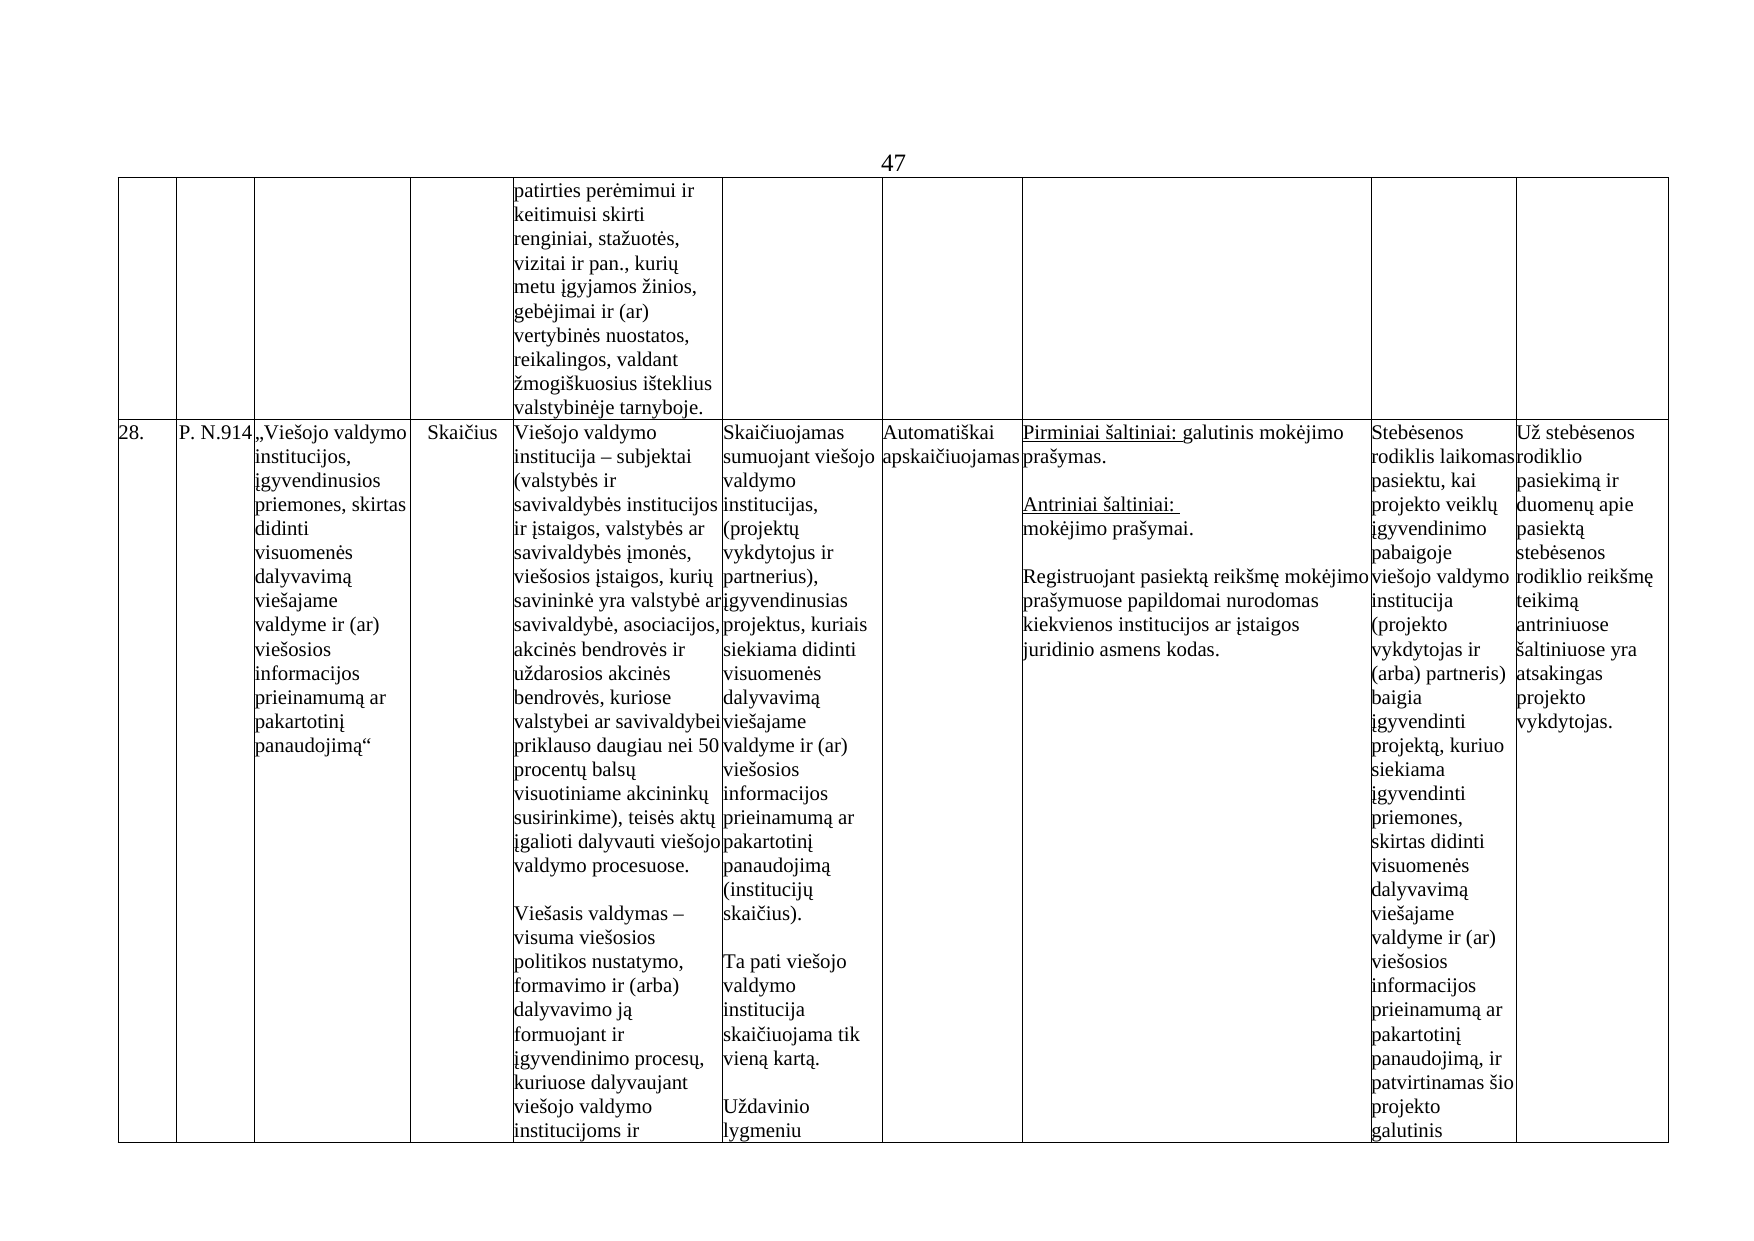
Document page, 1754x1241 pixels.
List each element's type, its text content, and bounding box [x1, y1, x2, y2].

table_cell Už stebėsenos rodiklio pasiekimą ir duomenų apie pasiektą stebėsenos rodiklio reikšmę teikimą antriniuose šaltiniuose yra atsakingas projekto vykdytojas. [1517, 420, 1668, 1142]
table_cell Automatiškai apskaičiuojamas [883, 420, 1022, 1142]
table_cell Viešojo valdymo institucija – subjektai (valstybės ir savivaldybės institucijos ir įstaigos, valstybės ar savivaldybės įmonės, viešosios įstaigos, kurių savininkė yra valstybė ar savivaldybė, asociacijos, akcinės bendrovės ir uždarosios akcinės bendrovės, kuriose valstybei ar savivaldybei priklauso daugiau nei 50 procentų balsų visuotiniame akcininkų susirinkime), teisės aktų įgalioti dalyvauti viešojo valdymo procesuose. Viešasis valdymas – visuma viešosios politikos nustatymo, formavimo ir (arba) dalyvavimo ją formuojant ir įgyvendinimo procesų, kuriuose dalyvaujant viešojo valdymo institucijoms ir [514, 420, 722, 1142]
table_cell [119, 178, 176, 419]
table_cell [1023, 178, 1371, 419]
table_cell [883, 178, 1022, 419]
table_cell [1517, 178, 1668, 419]
table_cell 28. [119, 420, 176, 1142]
table_cell Stebėsenos rodiklis laikomas pasiektu, kai projekto veiklų įgyvendinimo pabaigoje viešojo valdymo institucija (projekto vykdytojas ir (arba) partneris) baigia įgyvendinti projektą, kuriuo siekiama įgyvendinti priemones, skirtas didinti visuomenės dalyvavimą viešajame valdyme ir (ar) viešosios informacijos prieinamumą ar pakartotinį panaudojimą, ir patvirtinamas šio projekto galutinis [1372, 420, 1516, 1142]
table_cell Skaičius [411, 420, 513, 1142]
table_cell [255, 178, 410, 419]
table_cell Pirminiai šaltiniai: galutinis mokėjimo prašymas. Antriniai šaltiniai: mokėjimo prašymai. Registruojant pasiektą reikšmę mokėjimo prašymuose papildomai nurodomas kiekvienos institucijos ar įstaigos juridinio asmens kodas. [1023, 420, 1371, 1142]
table_cell patirties perėmimui ir keitimuisi skirti renginiai, stažuotės, vizitai ir pan., kurių metu įgyjamos žinios, gebėjimai ir (ar) vertybinės nuostatos, reikalingos, valdant žmogiškuosius išteklius valstybinėje tarnyboje. [514, 178, 722, 419]
table_cell Skaičiuojamas sumuojant viešojo valdymo institucijas, (projektų vykdytojus ir partnerius), įgyvendinusias projektus, kuriais siekiama didinti visuomenės dalyvavimą viešajame valdyme ir (ar) viešosios informacijos prieinamumą ar pakartotinį panaudojimą (institucijų skaičius). Ta pati viešojo valdymo institucija skaičiuojama tik vieną kartą. Uždavinio lygmeniu [723, 420, 882, 1142]
table_cell [1372, 178, 1516, 419]
table_cell P. N.914 [177, 420, 254, 1142]
table_cell [177, 178, 254, 419]
table_cell [723, 178, 882, 419]
table_cell [411, 178, 513, 419]
table_cell „Viešojo valdymo institucijos, įgyvendinusios priemones, skirtas didinti visuomenės dalyvavimą viešajame valdyme ir (ar) viešosios informacijos prieinamumą ar pakartotinį panaudojimą“ [255, 420, 410, 1142]
